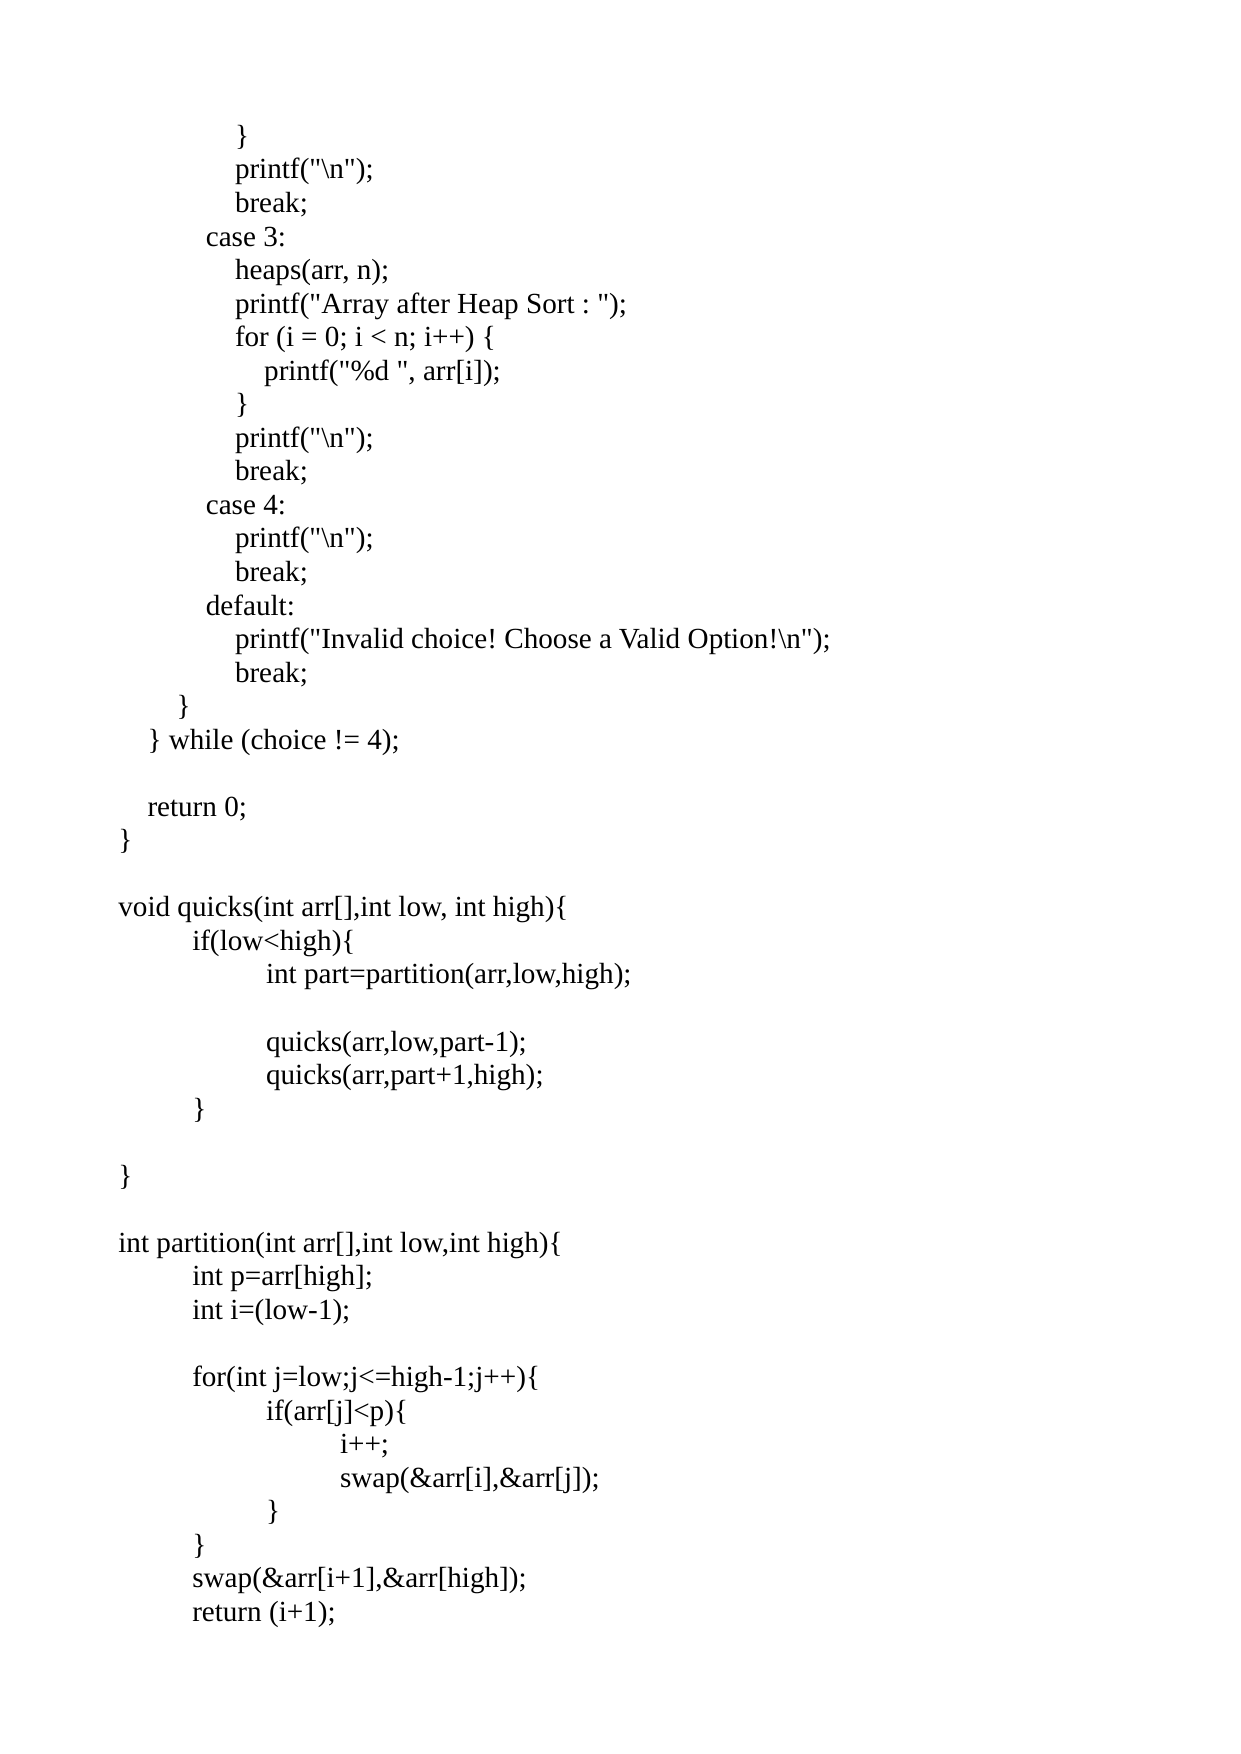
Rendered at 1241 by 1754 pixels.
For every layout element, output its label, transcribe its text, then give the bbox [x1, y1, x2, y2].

text int p=arr[high]; [118, 1258, 1122, 1292]
text printf("Invalid choice! Choose a Valid Option!\n"); [118, 621, 1122, 655]
text case 3: [118, 219, 1122, 252]
text i++; [118, 1426, 1122, 1460]
text int part=partition(arr,low,high); [118, 957, 1122, 990]
text break; [118, 453, 1122, 487]
text printf("\n"); [118, 521, 1122, 554]
text break; [118, 185, 1122, 219]
text } [118, 386, 1122, 420]
text break; [118, 655, 1122, 688]
text } while (choice != 4); [118, 722, 1122, 755]
text for(int j=low;j<=high-1;j++){ [118, 1359, 1122, 1393]
text } [118, 688, 1122, 722]
text quicks(arr,part+1,high); [118, 1057, 1122, 1091]
text } [118, 822, 1122, 856]
text case 4: [118, 487, 1122, 521]
text swap(&arr[i],&arr[j]); [118, 1460, 1122, 1493]
text } [118, 1493, 1122, 1527]
text if(arr[j]<p){ [118, 1393, 1122, 1426]
text return 0; [118, 789, 1122, 822]
text } [118, 1527, 1122, 1560]
text swap(&arr[i+1],&arr[high]); [118, 1560, 1122, 1594]
text return (i+1); [118, 1594, 1122, 1627]
text printf("%d ", arr[i]); [118, 353, 1122, 386]
text printf("Array after Heap Sort : "); [118, 286, 1122, 319]
text break; [118, 554, 1122, 588]
text heaps(arr, n); [118, 252, 1122, 286]
text } [118, 1158, 1122, 1191]
text } [118, 118, 1122, 152]
text int i=(low-1); [118, 1292, 1122, 1326]
text int partition(int arr[],int low,int high){ [118, 1225, 1122, 1258]
text printf("\n"); [118, 152, 1122, 185]
text void quicks(int arr[],int low, int high){ [118, 889, 1122, 923]
text default: [118, 588, 1122, 621]
text quicks(arr,low,part-1); [118, 1024, 1122, 1057]
text if(low<high){ [118, 923, 1122, 957]
text } [118, 1091, 1122, 1124]
text for (i = 0; i < n; i++) { [118, 319, 1122, 353]
text printf("\n"); [118, 420, 1122, 453]
